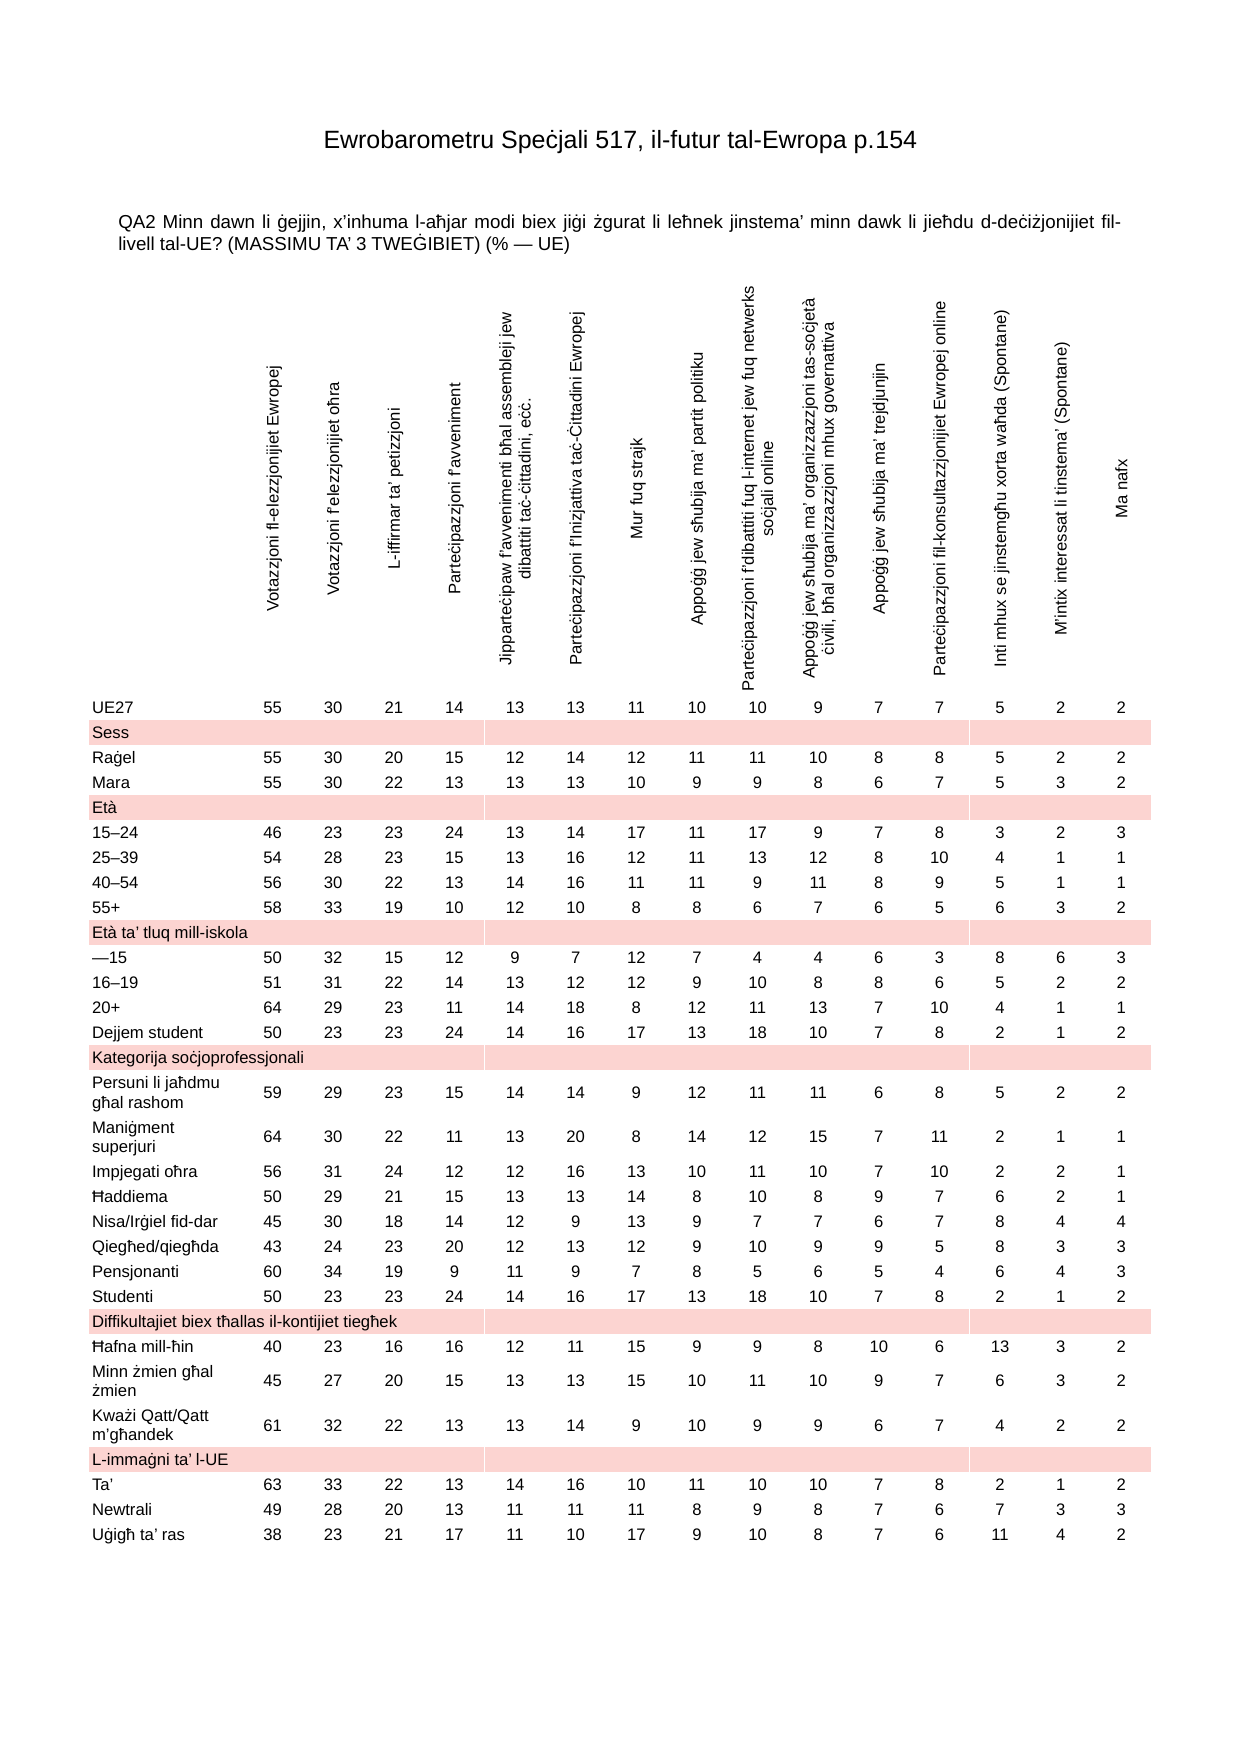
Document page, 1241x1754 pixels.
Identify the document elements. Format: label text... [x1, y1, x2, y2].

table_cell [727, 720, 788, 745]
table_cell 7 [848, 1115, 909, 1159]
table_cell 14 [545, 1403, 606, 1447]
table_cell 6 [727, 895, 788, 920]
table_cell [848, 920, 909, 945]
table_header Appoġġ jew sħubija ma’ trejdjunjin [848, 282, 909, 695]
table_cell [545, 1447, 606, 1472]
table_cell 7 [788, 1209, 848, 1234]
table_cell 50 [242, 1020, 303, 1045]
table_cell 1 [1091, 995, 1151, 1020]
table_cell 8 [909, 820, 969, 845]
table_cell 14 [485, 1284, 545, 1309]
table_cell 4 [727, 945, 788, 970]
table_cell 10 [545, 1522, 606, 1547]
table_cell 22 [363, 1472, 424, 1497]
table_cell 10 [909, 1159, 969, 1184]
table_cell Studenti [89, 1284, 242, 1309]
table_cell 8 [666, 1497, 727, 1522]
table_cell 13 [545, 695, 606, 720]
table_cell Uġigħ ta’ ras [89, 1522, 242, 1547]
table_cell 8 [606, 1115, 666, 1159]
table_cell 4 [970, 1403, 1030, 1447]
table_cell 2 [1091, 1403, 1151, 1447]
table_cell 16 [545, 1472, 606, 1497]
table_cell Ħafna mill-ħin [89, 1334, 242, 1359]
table_cell UE27 [89, 695, 242, 720]
table_cell 6 [848, 945, 909, 970]
table_cell 2 [1030, 1184, 1091, 1209]
table_cell 9 [848, 1359, 909, 1403]
table_cell 13 [606, 1159, 666, 1184]
table_cell 31 [303, 970, 363, 995]
table_cell 12 [485, 895, 545, 920]
table_cell Diffikultajiet biex tħallas il-kontijiet tiegħek [89, 1309, 484, 1334]
table_cell 12 [606, 970, 666, 995]
table_cell 29 [303, 1184, 363, 1209]
table_cell [848, 720, 909, 745]
table_cell 6 [848, 895, 909, 920]
table_header Appoġġ jew sħubija ma’ partit politiku [666, 282, 727, 695]
table_cell 7 [848, 995, 909, 1020]
table_cell 2 [1091, 895, 1151, 920]
table_header Parteċipazzjoni f’avveniment [424, 282, 484, 695]
table_cell [1030, 795, 1091, 820]
table_cell 7 [909, 1403, 969, 1447]
table_cell 4 [970, 845, 1030, 870]
table_cell 7 [848, 820, 909, 845]
table_cell [909, 720, 969, 745]
table_cell 23 [363, 820, 424, 845]
table_cell 10 [788, 1159, 848, 1184]
table_cell 11 [606, 1497, 666, 1522]
table_cell 13 [485, 1359, 545, 1403]
table_cell 2 [1030, 820, 1091, 845]
table_cell 8 [788, 1522, 848, 1547]
table_cell 11 [970, 1522, 1030, 1547]
table_cell 12 [485, 745, 545, 770]
table_cell 49 [242, 1497, 303, 1522]
table_cell 2 [1091, 770, 1151, 795]
table_cell [666, 1309, 727, 1334]
table_header Mur fuq strajk [606, 282, 666, 695]
table_cell [909, 795, 969, 820]
table_cell 14 [485, 1070, 545, 1114]
table_cell 1 [1030, 845, 1091, 870]
table_cell 51 [242, 970, 303, 995]
table_cell 14 [545, 1070, 606, 1114]
table_cell 8 [909, 1020, 969, 1045]
table_cell 10 [848, 1334, 909, 1359]
table_cell [606, 795, 666, 820]
table_cell [666, 795, 727, 820]
table_cell 4 [788, 945, 848, 970]
table_cell Età [89, 795, 242, 820]
table_cell 12 [666, 995, 727, 1020]
table_cell [666, 1045, 727, 1070]
table_cell 1 [1030, 1020, 1091, 1045]
table_cell [1091, 920, 1151, 945]
table_cell 4 [1030, 1259, 1091, 1284]
table_cell 15 [788, 1115, 848, 1159]
table_cell 10 [727, 1184, 788, 1209]
table_cell [303, 720, 363, 745]
table_cell 9 [788, 820, 848, 845]
table_cell 9 [666, 1522, 727, 1547]
table_cell 17 [606, 1522, 666, 1547]
table_cell 9 [545, 1209, 606, 1234]
table_cell 1 [1091, 845, 1151, 870]
table_cell 15 [424, 1359, 484, 1403]
table_cell [545, 920, 606, 945]
table_cell 7 [788, 895, 848, 920]
table_cell 4 [1030, 1209, 1091, 1234]
table_cell 9 [606, 1403, 666, 1447]
table_cell 7 [666, 945, 727, 970]
table_cell 9 [485, 945, 545, 970]
table_cell 63 [242, 1472, 303, 1497]
table_cell 15–24 [89, 820, 242, 845]
table_cell 12 [727, 1115, 788, 1159]
table_cell 10 [727, 1522, 788, 1547]
table_cell 14 [666, 1115, 727, 1159]
table_cell 28 [303, 845, 363, 870]
table_cell 5 [909, 1234, 969, 1259]
table_cell Maniġment superjuri [89, 1115, 242, 1159]
table_cell [727, 1309, 788, 1334]
table_cell —15 [89, 945, 242, 970]
table_cell 1 [1091, 1115, 1151, 1159]
table_cell [606, 1045, 666, 1070]
table_cell 7 [909, 1184, 969, 1209]
table_cell 9 [848, 1234, 909, 1259]
table_cell 2 [1030, 1403, 1091, 1447]
table_cell 9 [666, 770, 727, 795]
table_cell 1 [1091, 1159, 1151, 1184]
table_cell 14 [424, 695, 484, 720]
table_cell [848, 1309, 909, 1334]
table_cell 4 [1091, 1209, 1151, 1234]
table_cell 6 [970, 895, 1030, 920]
table_cell [485, 720, 545, 745]
table_cell 2 [970, 1284, 1030, 1309]
table_cell 21 [363, 695, 424, 720]
table_cell 13 [424, 1472, 484, 1497]
table_cell 64 [242, 995, 303, 1020]
table_cell 30 [303, 870, 363, 895]
table_cell [242, 720, 303, 745]
table_cell 10 [788, 1472, 848, 1497]
table_cell 9 [727, 870, 788, 895]
table_cell 7 [727, 1209, 788, 1234]
table_cell 6 [909, 970, 969, 995]
table_cell 11 [485, 1259, 545, 1284]
table_cell 19 [363, 895, 424, 920]
text QA2 Minn dawn li ġejjin, x’inhuma l-aħjar modi biex jiġi żgurat li leħnek jinstema’ minn dawk li jieħdu d-deċiżjonijiet fil-livell tal-UE? (MASSIMU TA’ 3 TWEĠIBIET) (% — UE) [118, 211, 1122, 254]
table_cell 10 [788, 1284, 848, 1309]
table_cell 7 [909, 695, 969, 720]
table_cell 13 [666, 1020, 727, 1045]
table_cell 7 [848, 1284, 909, 1309]
table_cell 17 [424, 1522, 484, 1547]
table_cell 8 [788, 770, 848, 795]
table_cell 5 [970, 695, 1030, 720]
table_cell [1091, 720, 1151, 745]
table_cell [970, 795, 1030, 820]
table_header Votazzjoni fl-elezzjonijiet Ewropej [242, 282, 303, 695]
table_cell 12 [424, 1159, 484, 1184]
table_cell [545, 720, 606, 745]
table_header Parteċipazzjoni f’dibattiti fuq l-internet jew fuq netwerks soċjali online [727, 282, 788, 695]
table_cell 8 [666, 1259, 727, 1284]
table_cell 20 [363, 745, 424, 770]
table_cell 12 [424, 945, 484, 970]
table_cell 13 [485, 770, 545, 795]
table_cell [970, 720, 1030, 745]
table_cell 1 [1030, 995, 1091, 1020]
table_cell 43 [242, 1234, 303, 1259]
table_cell 7 [848, 1522, 909, 1547]
table_cell 3 [1030, 1334, 1091, 1359]
table_cell 28 [303, 1497, 363, 1522]
table_cell 11 [788, 1070, 848, 1114]
table_cell 13 [424, 1497, 484, 1522]
table_cell 9 [848, 1184, 909, 1209]
table_cell [545, 1309, 606, 1334]
table_cell [727, 795, 788, 820]
table_cell 5 [727, 1259, 788, 1284]
table_cell 46 [242, 820, 303, 845]
table_cell 18 [727, 1020, 788, 1045]
table_cell [606, 720, 666, 745]
table_cell Kważi Qatt/Qatt m’għandek [89, 1403, 242, 1447]
table_cell [1091, 1045, 1151, 1070]
table_cell 12 [485, 1334, 545, 1359]
table_cell [1030, 920, 1091, 945]
table_cell 11 [666, 845, 727, 870]
table_cell 3 [1030, 1497, 1091, 1522]
table_cell 9 [727, 770, 788, 795]
table_cell 15 [363, 945, 424, 970]
table_cell 5 [909, 895, 969, 920]
table_header Appoġġ jew sħubija ma’ organizzazzjoni tas-soċjetà ċivili, bħal organizzazzjoni mhux governattiva [788, 282, 848, 695]
table_cell [727, 1045, 788, 1070]
table_cell 7 [848, 1497, 909, 1522]
table_cell 5 [848, 1259, 909, 1284]
table_cell 13 [545, 770, 606, 795]
table_cell 1 [1030, 870, 1091, 895]
table_cell 19 [363, 1259, 424, 1284]
table_cell 9 [666, 1334, 727, 1359]
table_cell 23 [303, 1334, 363, 1359]
table_cell 55 [242, 770, 303, 795]
table_cell 33 [303, 1472, 363, 1497]
table_cell 8 [970, 1234, 1030, 1259]
table_cell 10 [606, 1472, 666, 1497]
table_cell 20 [424, 1234, 484, 1259]
table_cell [727, 1447, 788, 1472]
table_cell 11 [666, 1472, 727, 1497]
table_cell [485, 1309, 545, 1334]
table_cell 7 [848, 1020, 909, 1045]
table_cell 60 [242, 1259, 303, 1284]
table_cell 11 [485, 1497, 545, 1522]
table_cell 24 [424, 820, 484, 845]
table_cell 9 [666, 970, 727, 995]
table_cell 45 [242, 1359, 303, 1403]
table_cell 23 [303, 1522, 363, 1547]
table_cell Sess [89, 720, 242, 745]
table_cell [1030, 1447, 1091, 1472]
table_cell 23 [363, 845, 424, 870]
table_cell 8 [666, 895, 727, 920]
table_cell 10 [666, 1403, 727, 1447]
table_cell [848, 795, 909, 820]
table_cell 29 [303, 1070, 363, 1114]
table_cell 55+ [89, 895, 242, 920]
table_cell [424, 720, 484, 745]
table_cell [970, 1309, 1030, 1334]
table_cell 8 [848, 870, 909, 895]
table_cell [606, 1309, 666, 1334]
table_cell 6 [970, 1259, 1030, 1284]
table_cell 55 [242, 695, 303, 720]
table_cell [909, 920, 969, 945]
table_cell 56 [242, 1159, 303, 1184]
table_cell 23 [363, 1234, 424, 1259]
table_cell Età ta’ tluq mill-iskola [89, 920, 484, 945]
table_cell 11 [666, 820, 727, 845]
table_cell 12 [606, 845, 666, 870]
table_cell [545, 1045, 606, 1070]
table_cell [485, 1045, 545, 1070]
table_cell 40–54 [89, 870, 242, 895]
table_cell 23 [303, 1020, 363, 1045]
table_cell 14 [485, 870, 545, 895]
table_cell 7 [848, 1159, 909, 1184]
table_cell 11 [909, 1115, 969, 1159]
table_cell 10 [666, 695, 727, 720]
table_cell 4 [1030, 1522, 1091, 1547]
table_cell 11 [727, 995, 788, 1020]
table_cell 6 [909, 1334, 969, 1359]
table_cell 14 [606, 1184, 666, 1209]
table_cell 3 [1091, 1234, 1151, 1259]
table_cell [970, 1045, 1030, 1070]
table_cell 5 [970, 870, 1030, 895]
table_cell 23 [363, 1020, 424, 1045]
table_cell 1 [1091, 1184, 1151, 1209]
table_cell Nisa/Irġiel fid-dar [89, 1209, 242, 1234]
table_cell Ta’ [89, 1472, 242, 1497]
table_cell 24 [424, 1284, 484, 1309]
table_cell 5 [970, 770, 1030, 795]
table_cell 10 [727, 970, 788, 995]
table_cell 9 [666, 1209, 727, 1234]
table_header Inti mhux se jinstemgħu xorta waħda (Spontane) [970, 282, 1030, 695]
table_cell 3 [1091, 1497, 1151, 1522]
table_cell 22 [363, 1403, 424, 1447]
table_cell [909, 1045, 969, 1070]
table_cell 3 [1030, 770, 1091, 795]
table_cell Qiegħed/qiegħda [89, 1234, 242, 1259]
table_cell 24 [424, 1020, 484, 1045]
table_cell [848, 1447, 909, 1472]
table_cell Raġel [89, 745, 242, 770]
table_cell 14 [545, 745, 606, 770]
table_cell Pensjonanti [89, 1259, 242, 1284]
table_cell 55 [242, 745, 303, 770]
table_cell 7 [970, 1497, 1030, 1522]
table_cell 17 [727, 820, 788, 845]
table_cell 13 [485, 1184, 545, 1209]
table_cell 2 [1091, 695, 1151, 720]
table_cell 2 [1091, 1472, 1151, 1497]
table_cell 10 [727, 1472, 788, 1497]
table_cell 16 [545, 870, 606, 895]
table_cell 6 [848, 1403, 909, 1447]
table_cell 11 [424, 995, 484, 1020]
table_cell 24 [363, 1159, 424, 1184]
table_cell 30 [303, 770, 363, 795]
table_cell 16 [545, 1020, 606, 1045]
table_cell 29 [303, 995, 363, 1020]
table_cell 21 [363, 1522, 424, 1547]
table_cell 6 [1030, 945, 1091, 970]
table_cell 15 [606, 1334, 666, 1359]
table_header M’intix interessat li tinstema’ (Spontane) [1030, 282, 1091, 695]
table_cell 30 [303, 695, 363, 720]
table_cell [788, 1309, 848, 1334]
table_cell [788, 1447, 848, 1472]
table_cell 6 [970, 1359, 1030, 1403]
table_cell 11 [666, 745, 727, 770]
table_cell 11 [485, 1522, 545, 1547]
table_cell 7 [545, 945, 606, 970]
table_cell 17 [606, 820, 666, 845]
table_cell 14 [424, 970, 484, 995]
table_cell 3 [1091, 945, 1151, 970]
table_cell 23 [363, 995, 424, 1020]
table_cell 20+ [89, 995, 242, 1020]
table_cell 2 [1091, 745, 1151, 770]
table_cell 9 [727, 1334, 788, 1359]
table_cell 6 [848, 1209, 909, 1234]
table_cell 16 [424, 1334, 484, 1359]
table_cell [788, 1045, 848, 1070]
table_cell 10 [545, 895, 606, 920]
table_cell 6 [909, 1522, 969, 1547]
table_cell [666, 720, 727, 745]
table_cell [606, 920, 666, 945]
table_cell [363, 720, 424, 745]
table_cell 2 [1091, 1284, 1151, 1309]
table_cell 12 [485, 1159, 545, 1184]
table_cell 15 [424, 1184, 484, 1209]
table_cell [242, 795, 303, 820]
table_cell 8 [788, 1184, 848, 1209]
table_cell 13 [727, 845, 788, 870]
table_cell 11 [727, 1359, 788, 1403]
table_cell 34 [303, 1259, 363, 1284]
table_cell 23 [303, 1284, 363, 1309]
table_cell 45 [242, 1209, 303, 1234]
table_cell 13 [424, 870, 484, 895]
table_cell 8 [606, 895, 666, 920]
table_cell 33 [303, 895, 363, 920]
table_cell 16 [545, 845, 606, 870]
table_cell 16–19 [89, 970, 242, 995]
table_cell 9 [424, 1259, 484, 1284]
table_cell 20 [363, 1359, 424, 1403]
table_cell 59 [242, 1070, 303, 1114]
table_cell 2 [1091, 1334, 1151, 1359]
table_cell [485, 920, 545, 945]
table_cell 23 [363, 1284, 424, 1309]
table_cell 7 [606, 1259, 666, 1284]
table_cell [788, 920, 848, 945]
table_cell 5 [970, 745, 1030, 770]
table_cell 50 [242, 1284, 303, 1309]
table_cell 11 [545, 1334, 606, 1359]
table_cell [1091, 1447, 1151, 1472]
table_cell 13 [970, 1334, 1030, 1359]
table_cell 18 [545, 995, 606, 1020]
table_cell 10 [727, 1234, 788, 1259]
table_cell 8 [909, 1070, 969, 1114]
table_cell [1030, 1309, 1091, 1334]
table_cell [485, 795, 545, 820]
table_cell 18 [727, 1284, 788, 1309]
table_cell 2 [970, 1159, 1030, 1184]
table_cell 11 [727, 1159, 788, 1184]
table_cell 12 [666, 1070, 727, 1114]
table_cell 30 [303, 1115, 363, 1159]
table_header L-iffirmar ta’ petizzjoni [363, 282, 424, 695]
table_cell [970, 920, 1030, 945]
table_cell [970, 1447, 1030, 1472]
table_cell 9 [788, 1403, 848, 1447]
table_cell 10 [666, 1159, 727, 1184]
table_cell [1030, 1045, 1091, 1070]
table_cell 6 [970, 1184, 1030, 1209]
table_cell 2 [1030, 745, 1091, 770]
table_cell 2 [1091, 970, 1151, 995]
table_cell 13 [485, 845, 545, 870]
table_cell Ħaddiema [89, 1184, 242, 1209]
table_cell 11 [606, 870, 666, 895]
table_header Parteċipazzjoni fil-konsultazzjonijiet Ewropej online [909, 282, 969, 695]
table_cell 38 [242, 1522, 303, 1547]
table_cell 1 [1030, 1472, 1091, 1497]
table_cell 3 [1030, 1359, 1091, 1403]
table_cell Impjegati oħra [89, 1159, 242, 1184]
table_cell 11 [606, 695, 666, 720]
table_cell 15 [424, 745, 484, 770]
table_cell [666, 920, 727, 945]
table_cell 9 [727, 1403, 788, 1447]
table_cell 58 [242, 895, 303, 920]
table_cell 8 [788, 1334, 848, 1359]
table_cell Mara [89, 770, 242, 795]
table_cell 9 [666, 1234, 727, 1259]
table_cell [788, 720, 848, 745]
table_cell 2 [970, 1020, 1030, 1045]
table_cell [909, 1447, 969, 1472]
table_cell 10 [666, 1359, 727, 1403]
table_cell 13 [424, 770, 484, 795]
table_cell [1030, 720, 1091, 745]
table_cell 17 [606, 1020, 666, 1045]
table_cell 10 [788, 1020, 848, 1045]
table_cell 4 [970, 995, 1030, 1020]
table_cell [1091, 795, 1151, 820]
table_cell 8 [666, 1184, 727, 1209]
table_cell 11 [727, 745, 788, 770]
table_cell 10 [424, 895, 484, 920]
table_cell 10 [727, 695, 788, 720]
table_cell 8 [848, 845, 909, 870]
table_cell 12 [545, 970, 606, 995]
table_cell 7 [909, 770, 969, 795]
table_header Ma nafx [1091, 282, 1151, 695]
table_cell 3 [970, 820, 1030, 845]
table_cell 12 [606, 945, 666, 970]
table_cell 3 [909, 945, 969, 970]
table_cell 12 [606, 745, 666, 770]
table_cell [424, 795, 484, 820]
table_cell 22 [363, 770, 424, 795]
table_cell 23 [303, 820, 363, 845]
table_cell 2 [970, 1472, 1030, 1497]
table_cell 8 [909, 745, 969, 770]
table_cell 8 [606, 995, 666, 1020]
table_cell 16 [545, 1284, 606, 1309]
table_cell 2 [1030, 1070, 1091, 1114]
table_cell 27 [303, 1359, 363, 1403]
table_cell 6 [788, 1259, 848, 1284]
table_cell 13 [545, 1234, 606, 1259]
table_cell 5 [970, 970, 1030, 995]
table_cell 9 [788, 695, 848, 720]
table_cell [606, 1447, 666, 1472]
table_cell 13 [545, 1359, 606, 1403]
table_header Votazzjoni f’elezzjonijiet oħra [303, 282, 363, 695]
table_cell [909, 1309, 969, 1334]
table_cell 11 [788, 870, 848, 895]
table_cell 14 [485, 995, 545, 1020]
table_cell 6 [848, 1070, 909, 1114]
table_cell 40 [242, 1334, 303, 1359]
table_cell 1 [1030, 1284, 1091, 1309]
table_cell 8 [970, 1209, 1030, 1234]
table_cell 6 [848, 770, 909, 795]
table_cell 2 [1091, 1070, 1151, 1114]
table_cell 2 [970, 1115, 1030, 1159]
table_cell Kategorija soċjoprofessjonali [89, 1045, 484, 1070]
table_cell 10 [909, 845, 969, 870]
table_cell 12 [485, 1234, 545, 1259]
table_cell 20 [545, 1115, 606, 1159]
table_cell 2 [1091, 1020, 1151, 1045]
table_cell [485, 1447, 545, 1472]
table_cell 1 [1091, 870, 1151, 895]
table_cell 25–39 [89, 845, 242, 870]
table_cell 22 [363, 970, 424, 995]
table_cell 22 [363, 1115, 424, 1159]
table_cell 12 [606, 1234, 666, 1259]
table_cell 3 [1091, 820, 1151, 845]
table_cell 10 [788, 745, 848, 770]
table_cell 61 [242, 1403, 303, 1447]
table_cell 2 [1091, 1359, 1151, 1403]
table_cell Minn żmien għal żmien [89, 1359, 242, 1403]
table_cell [545, 795, 606, 820]
table_cell L-immaġni ta’ l-UE [89, 1447, 484, 1472]
table_cell 7 [848, 695, 909, 720]
table_cell 15 [606, 1359, 666, 1403]
table_cell 13 [606, 1209, 666, 1234]
table_cell 2 [1030, 1159, 1091, 1184]
table_cell 11 [666, 870, 727, 895]
table_cell 10 [909, 995, 969, 1020]
table_cell 18 [363, 1209, 424, 1234]
table_cell 13 [485, 1115, 545, 1159]
table_cell [727, 920, 788, 945]
table_cell 32 [303, 1403, 363, 1447]
table_cell 32 [303, 945, 363, 970]
table_cell 1 [1030, 1115, 1091, 1159]
table_cell 15 [424, 1070, 484, 1114]
table_cell 7 [848, 1472, 909, 1497]
table_cell 12 [485, 1209, 545, 1234]
table_cell 50 [242, 1184, 303, 1209]
table_cell [303, 795, 363, 820]
table_cell 54 [242, 845, 303, 870]
table_cell 9 [727, 1497, 788, 1522]
table_cell 13 [424, 1403, 484, 1447]
table_cell 23 [363, 1070, 424, 1114]
table_cell 13 [485, 695, 545, 720]
table_cell 10 [788, 1359, 848, 1403]
table_cell [1091, 1309, 1151, 1334]
table_cell 8 [788, 970, 848, 995]
table_cell [666, 1447, 727, 1472]
table_cell 14 [485, 1020, 545, 1045]
table_header Jipparteċipaw f’avvenimenti bħal assembleji jew dibattiti taċ-ċittadini, eċċ. [485, 282, 545, 695]
table_cell 13 [485, 970, 545, 995]
table_cell 64 [242, 1115, 303, 1159]
table_cell 16 [363, 1334, 424, 1359]
table_cell [363, 795, 424, 820]
table_cell 14 [424, 1209, 484, 1234]
table_header [89, 282, 242, 695]
table_cell 9 [545, 1259, 606, 1284]
table_cell 11 [727, 1070, 788, 1114]
table_cell 21 [363, 1184, 424, 1209]
table_cell 17 [606, 1284, 666, 1309]
table_header Parteċipazzjoni f’Inizjattiva taċ-Ċittadini Ewropej [545, 282, 606, 695]
table_cell Persuni li jaħdmu għal rashom [89, 1070, 242, 1114]
table_cell 30 [303, 1209, 363, 1234]
table_cell 8 [909, 1284, 969, 1309]
table_cell 22 [363, 870, 424, 895]
table_cell 2 [1030, 970, 1091, 995]
table_cell Dejjem student [89, 1020, 242, 1045]
table_cell 13 [485, 820, 545, 845]
table_cell 24 [303, 1234, 363, 1259]
table_cell 8 [848, 745, 909, 770]
table_cell 7 [909, 1359, 969, 1403]
table_cell 14 [485, 1472, 545, 1497]
table_cell [788, 795, 848, 820]
table_cell Newtrali [89, 1497, 242, 1522]
table_cell 13 [666, 1284, 727, 1309]
table_cell 13 [485, 1403, 545, 1447]
table_cell 13 [545, 1184, 606, 1209]
table_cell 9 [909, 870, 969, 895]
table_cell 8 [909, 1472, 969, 1497]
table_cell 11 [424, 1115, 484, 1159]
table_cell 9 [788, 1234, 848, 1259]
table_cell 5 [970, 1070, 1030, 1114]
table_cell 7 [909, 1209, 969, 1234]
table_cell 12 [788, 845, 848, 870]
table_cell 31 [303, 1159, 363, 1184]
table_cell 8 [970, 945, 1030, 970]
table_cell 4 [909, 1259, 969, 1284]
table_cell [848, 1045, 909, 1070]
table_cell 50 [242, 945, 303, 970]
table_cell 3 [1091, 1259, 1151, 1284]
table_cell 11 [545, 1497, 606, 1522]
table_cell 20 [363, 1497, 424, 1522]
table_cell 8 [848, 970, 909, 995]
table_cell 13 [788, 995, 848, 1020]
table_cell 56 [242, 870, 303, 895]
table_cell 15 [424, 845, 484, 870]
table_cell 30 [303, 745, 363, 770]
table_cell 6 [909, 1497, 969, 1522]
table_cell 14 [545, 820, 606, 845]
table_cell 2 [1091, 1522, 1151, 1547]
table_cell 3 [1030, 895, 1091, 920]
table_cell 10 [606, 770, 666, 795]
table_cell 3 [1030, 1234, 1091, 1259]
table_cell 8 [788, 1497, 848, 1522]
table_cell 16 [545, 1159, 606, 1184]
table_cell 9 [606, 1070, 666, 1114]
table_cell 2 [1030, 695, 1091, 720]
